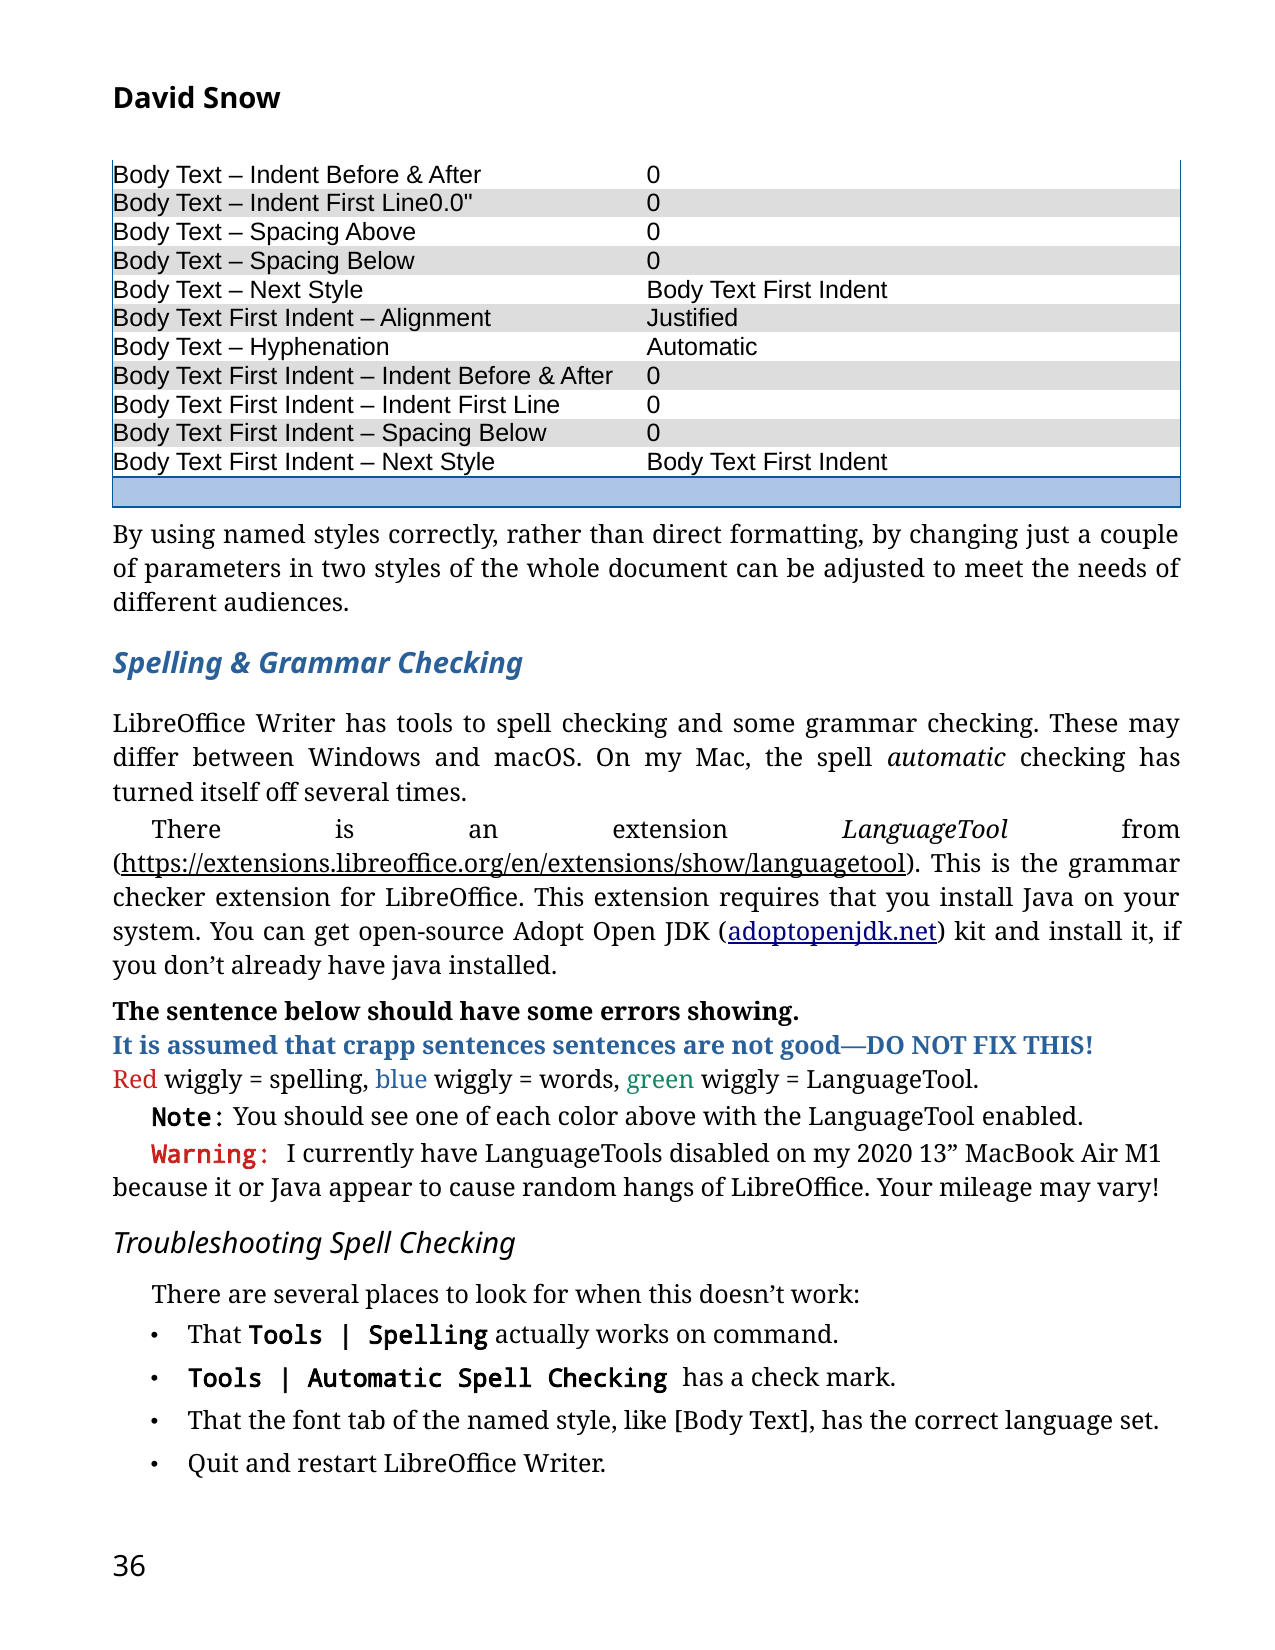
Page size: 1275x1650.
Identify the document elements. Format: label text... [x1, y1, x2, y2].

table_cell 0 [646, 189, 1180, 217]
table_cell 0 [646, 419, 1180, 447]
text There is an extension LanguageTool from (https://extensions.libreoffice.org/en/extensions/show/languagetool). This is the grammar checker extension for LibreOffice. This extension requires that you install Java on your system. You can get open-source Adopt Open JDK (adoptopenjdk.net) kit and install it, if you don’t already have java installed. [112, 811, 1181, 982]
table_cell Body Text – Indent Before & After [113, 160, 646, 188]
subtitle Spelling & Grammar Checking [112, 643, 1181, 682]
table_cell [646, 478, 1180, 506]
table_cell Body Text First Indent – Indent Before & After [113, 361, 646, 390]
table_cell [113, 478, 646, 506]
subtitle Troubleshooting Spell Checking [112, 1222, 1181, 1262]
table_cell Body Text – Spacing Above [113, 217, 646, 246]
table_cell 0 [646, 390, 1180, 418]
list That Tools | Spelling actually works on command. [150, 1317, 1181, 1351]
table_cell Body Text First Indent [646, 447, 1180, 476]
text LibreOffice Writer has tools to spell checking and some grammar checking. These may differ between Windows and macOS. On my Mac, the spell automatic checking has turned itself off several times. [112, 706, 1181, 808]
table_cell 0 [646, 246, 1180, 275]
table_cell Automatic [646, 332, 1180, 361]
list Quit and restart LibreOffice Writer. [150, 1446, 1181, 1480]
table_cell 0 [646, 160, 1180, 188]
table_cell Body Text First Indent – Indent First Line [113, 390, 646, 418]
text Warning: I currently have LanguageTools disabled on my 2020 13” MacBook Air M1 because it or Java appear to cause random hangs of LibreOffice. Your mileage may vary! [112, 1136, 1181, 1204]
table_cell Body Text – Hyphenation [113, 332, 646, 361]
table_cell Body Text First Indent – Alignment [113, 304, 646, 332]
list That the font tab of the named style, like [Body Text], has the correct language set. [150, 1403, 1181, 1437]
text Note: You should see one of each color above with the LanguageTool enabled. [112, 1099, 1181, 1133]
text There are several places to look for when this doesn’t work: [112, 1277, 1181, 1311]
text The sentence below should have some errors showing. It is assumed that crapp sentences sentences are not good—DO NOT FIX THIS! Red wiggly = spelling, blue wiggly = words, green wiggly = LanguageTool. [112, 993, 1181, 1096]
table_cell Body Text First Indent [646, 275, 1180, 303]
table_cell Body Text – Next Style [113, 275, 646, 303]
table_cell 0 [646, 217, 1180, 246]
text By using named styles correctly, rather than direct formatting, by changing just a couple of parameters in two styles of the whole document can be adjusted to meet the needs of different audiences. [112, 517, 1181, 619]
table_cell Justified [646, 304, 1180, 332]
table_cell Body Text First Indent – Next Style [113, 447, 646, 476]
table_cell Body Text – Indent First Line0.0ʺ [113, 189, 646, 217]
table_cell Body Text – Spacing Below [113, 246, 646, 275]
table_cell 0 [646, 361, 1180, 390]
list Tools | Automatic Spell Checking has a check mark. [150, 1360, 1181, 1394]
table_cell Body Text First Indent – Spacing Below [113, 419, 646, 447]
